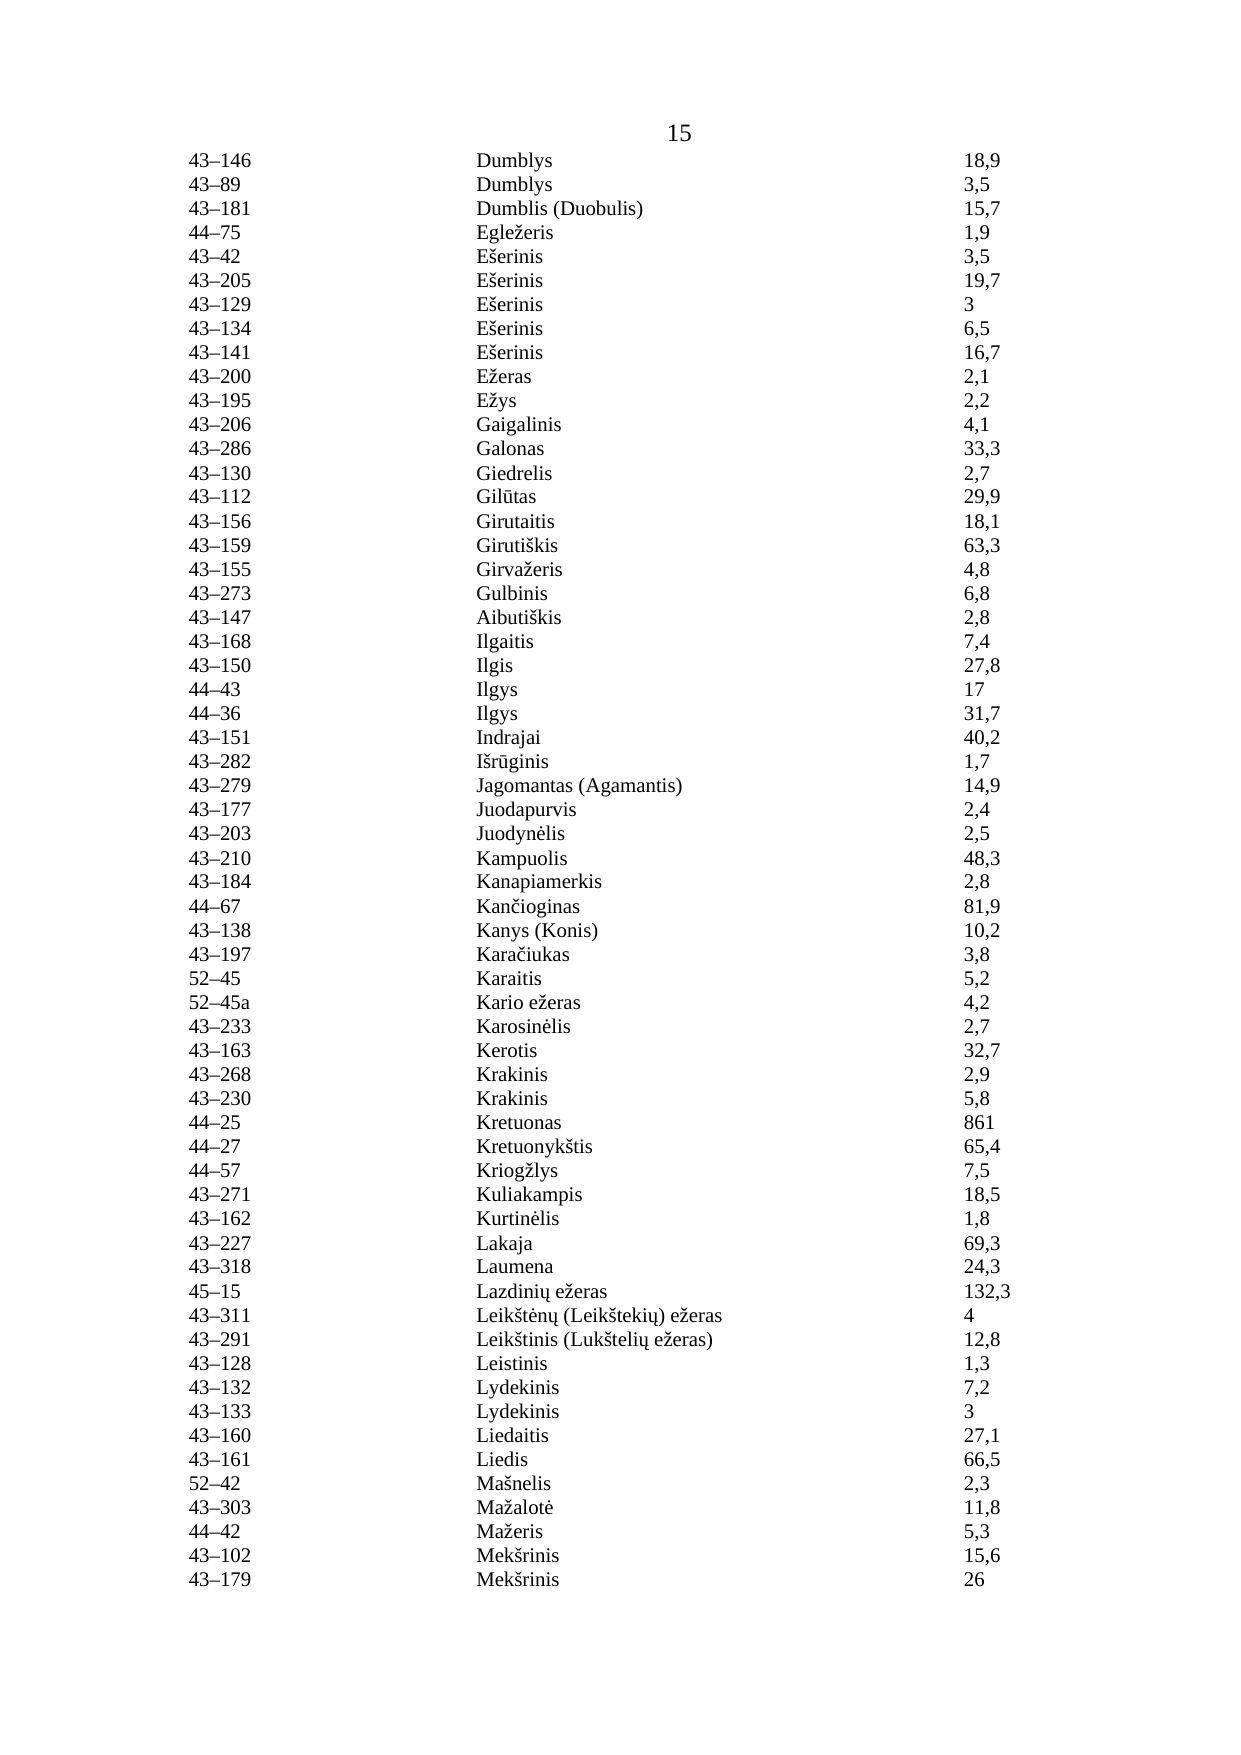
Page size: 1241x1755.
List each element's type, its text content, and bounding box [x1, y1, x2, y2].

table_cell 2,1 [953, 364, 1181, 388]
table_cell 19,7 [953, 268, 1181, 292]
table_cell 43–138 [177, 918, 465, 942]
table_cell 15,6 [953, 1543, 1181, 1567]
table_cell Ešerinis [465, 292, 952, 316]
table_cell Girutaitis [465, 509, 952, 533]
table_cell 43–206 [177, 412, 465, 436]
table_cell 3,5 [953, 244, 1181, 268]
table_cell 43–150 [177, 653, 465, 677]
table_cell 43–163 [177, 1038, 465, 1062]
table_cell 4,1 [953, 412, 1181, 436]
table_cell Galonas [465, 436, 952, 460]
table_cell 69,3 [953, 1230, 1181, 1254]
table_cell Krakinis [465, 1062, 952, 1086]
table_cell 43–132 [177, 1375, 465, 1399]
table_cell 52–45a [177, 990, 465, 1014]
table_cell Giedrelis [465, 460, 952, 484]
table_cell 43–141 [177, 340, 465, 364]
table_cell 43–318 [177, 1255, 465, 1278]
table_cell 2,7 [953, 1014, 1181, 1038]
table_cell 14,9 [953, 773, 1181, 797]
table_cell 43–286 [177, 436, 465, 460]
table_cell Lydekinis [465, 1375, 952, 1399]
table_cell 1,8 [953, 1206, 1181, 1230]
table_cell Mažalotė [465, 1495, 952, 1519]
table_cell 43–102 [177, 1543, 465, 1567]
table_cell Gilūtas [465, 485, 952, 508]
table_cell Krakinis [465, 1086, 952, 1110]
table_cell 52–42 [177, 1471, 465, 1495]
table_cell 44–67 [177, 894, 465, 918]
table_cell Leikštėnų (Leikštekių) ežeras [465, 1303, 952, 1327]
table_cell Kretuonas [465, 1110, 952, 1134]
table_cell 1,7 [953, 749, 1181, 773]
table_cell Leistinis [465, 1351, 952, 1375]
table_cell Egležeris [465, 220, 952, 244]
table_cell 43–203 [177, 821, 465, 845]
table_cell 32,7 [953, 1038, 1181, 1062]
table_cell 17 [953, 677, 1181, 701]
table_cell 2,9 [953, 1062, 1181, 1086]
table_cell 43–42 [177, 244, 465, 268]
table_cell Ežys [465, 388, 952, 412]
table_cell 43–291 [177, 1327, 465, 1351]
table_cell 3,5 [953, 172, 1181, 196]
table_cell 43–128 [177, 1351, 465, 1375]
table_cell 4,8 [953, 557, 1181, 581]
table_cell Kurtinėlis [465, 1206, 952, 1230]
table_cell 44–42 [177, 1519, 465, 1543]
table_cell 43–161 [177, 1447, 465, 1471]
table_cell 33,3 [953, 436, 1181, 460]
table_cell 43–230 [177, 1086, 465, 1110]
table_cell Mažeris [465, 1519, 952, 1543]
table_cell 18,5 [953, 1182, 1181, 1206]
table_cell 44–36 [177, 701, 465, 725]
table_cell Dumblys [465, 172, 952, 196]
table_cell 15,7 [953, 196, 1181, 220]
table_cell 6,5 [953, 316, 1181, 340]
table_cell Ilgys [465, 701, 952, 725]
table_cell Ešerinis [465, 244, 952, 268]
table_cell Kanys (Konis) [465, 918, 952, 942]
table_cell 44–27 [177, 1134, 465, 1158]
table_cell Kario ežeras [465, 990, 952, 1014]
table_cell 43–156 [177, 509, 465, 533]
table_cell Liedaitis [465, 1423, 952, 1447]
table_cell Kanapiamerkis [465, 870, 952, 893]
table_cell 1,9 [953, 220, 1181, 244]
table_cell 52–45 [177, 966, 465, 990]
table_cell 31,7 [953, 701, 1181, 725]
table_cell 18,1 [953, 509, 1181, 533]
table_cell Juodapurvis [465, 797, 952, 821]
table_cell 44–57 [177, 1158, 465, 1182]
table_cell 5,8 [953, 1086, 1181, 1110]
table_cell 27,1 [953, 1423, 1181, 1447]
table_cell 43–134 [177, 316, 465, 340]
table_cell Ilgaitis [465, 629, 952, 653]
table_cell 43–177 [177, 797, 465, 821]
table_cell 3,8 [953, 942, 1181, 966]
table_cell 43–160 [177, 1423, 465, 1447]
table_cell 44–75 [177, 220, 465, 244]
table_cell 2,4 [953, 797, 1181, 821]
table_cell 43–181 [177, 196, 465, 220]
table_cell Aibutiškis [465, 605, 952, 629]
table_cell Ešerinis [465, 268, 952, 292]
table_cell 43–271 [177, 1182, 465, 1206]
table_cell 43–162 [177, 1206, 465, 1230]
table_cell Karaitis [465, 966, 952, 990]
table_cell 43–155 [177, 557, 465, 581]
table_cell 16,7 [953, 340, 1181, 364]
table_cell 6,8 [953, 581, 1181, 605]
table_cell Kuliakampis [465, 1182, 952, 1206]
table_cell 12,8 [953, 1327, 1181, 1351]
table_cell 40,2 [953, 725, 1181, 749]
table_cell Ilgis [465, 653, 952, 677]
table_cell 18,9 [953, 148, 1181, 172]
table_cell Laumena [465, 1255, 952, 1278]
table_cell Mašnelis [465, 1471, 952, 1495]
table_cell 43–133 [177, 1399, 465, 1423]
table_cell Gulbinis [465, 581, 952, 605]
table_cell 5,3 [953, 1519, 1181, 1543]
table_cell 26 [953, 1567, 1181, 1591]
table_cell Ežeras [465, 364, 952, 388]
table_cell 63,3 [953, 533, 1181, 557]
table_cell Liedis [465, 1447, 952, 1471]
table_cell 43–311 [177, 1303, 465, 1327]
table_cell 132,3 [953, 1279, 1181, 1303]
table_cell 43–179 [177, 1567, 465, 1591]
table_cell 11,8 [953, 1495, 1181, 1519]
table_cell 2,7 [953, 460, 1181, 484]
table_cell 43–130 [177, 460, 465, 484]
table_cell 44–25 [177, 1110, 465, 1134]
table_cell 29,9 [953, 485, 1181, 508]
table_cell Lazdinių ežeras [465, 1279, 952, 1303]
table_cell 43–146 [177, 148, 465, 172]
table_cell Ešerinis [465, 340, 952, 364]
table_cell 45–15 [177, 1279, 465, 1303]
table_cell Kerotis [465, 1038, 952, 1062]
table_cell Leikštinis (Lukštelių ežeras) [465, 1327, 952, 1351]
table_cell 43–279 [177, 773, 465, 797]
table_cell 43–195 [177, 388, 465, 412]
table_cell 43–205 [177, 268, 465, 292]
table_cell Kriogžlys [465, 1158, 952, 1182]
table_cell 43–200 [177, 364, 465, 388]
table_cell Karosinėlis [465, 1014, 952, 1038]
table_cell 2,2 [953, 388, 1181, 412]
table_cell 43–129 [177, 292, 465, 316]
table_cell 66,5 [953, 1447, 1181, 1471]
table_cell 43–282 [177, 749, 465, 773]
table_cell 43–210 [177, 845, 465, 869]
table_cell 43–227 [177, 1230, 465, 1254]
table_cell Indrajai [465, 725, 952, 749]
table_cell Karačiukas [465, 942, 952, 966]
table_cell Lakaja [465, 1230, 952, 1254]
table_cell Kretuonykštis [465, 1134, 952, 1158]
table_cell 48,3 [953, 845, 1181, 869]
table_cell Gaigalinis [465, 412, 952, 436]
table_cell Girutiškis [465, 533, 952, 557]
table_cell 81,9 [953, 894, 1181, 918]
table_cell 43–159 [177, 533, 465, 557]
table_cell 2,3 [953, 1471, 1181, 1495]
table_cell Mekšrinis [465, 1543, 952, 1567]
table_cell Išrūginis [465, 749, 952, 773]
table_cell 2,8 [953, 870, 1181, 893]
table_cell Juodynėlis [465, 821, 952, 845]
table_cell 7,5 [953, 1158, 1181, 1182]
table_cell 43–89 [177, 172, 465, 196]
table_cell Lydekinis [465, 1399, 952, 1423]
table_cell 7,2 [953, 1375, 1181, 1399]
table_cell Ešerinis [465, 316, 952, 340]
table_cell Ilgys [465, 677, 952, 701]
table_cell 3 [953, 292, 1181, 316]
table_cell 43–168 [177, 629, 465, 653]
table_cell 7,4 [953, 629, 1181, 653]
table_cell 2,5 [953, 821, 1181, 845]
table_cell 27,8 [953, 653, 1181, 677]
table_cell 1,3 [953, 1351, 1181, 1375]
table_cell Jagomantas (Agamantis) [465, 773, 952, 797]
table_cell Dumblis (Duobulis) [465, 196, 952, 220]
table_cell 43–147 [177, 605, 465, 629]
table_cell 10,2 [953, 918, 1181, 942]
table_cell 4,2 [953, 990, 1181, 1014]
table_cell 3 [953, 1399, 1181, 1423]
table_cell 43–184 [177, 870, 465, 893]
table_cell 24,3 [953, 1255, 1181, 1278]
table_cell Girvažeris [465, 557, 952, 581]
table_cell 5,2 [953, 966, 1181, 990]
table_cell 2,8 [953, 605, 1181, 629]
table_cell 43–303 [177, 1495, 465, 1519]
table_cell Kančioginas [465, 894, 952, 918]
table_cell 861 [953, 1110, 1181, 1134]
table_cell 43–151 [177, 725, 465, 749]
table_cell 43–268 [177, 1062, 465, 1086]
table_cell 43–273 [177, 581, 465, 605]
table_cell Mekšrinis [465, 1567, 952, 1591]
table_cell Kampuolis [465, 845, 952, 869]
table_cell 4 [953, 1303, 1181, 1327]
table_cell 65,4 [953, 1134, 1181, 1158]
table_cell 43–197 [177, 942, 465, 966]
table_cell Dumblys [465, 148, 952, 172]
table_cell 44–43 [177, 677, 465, 701]
table_cell 43–233 [177, 1014, 465, 1038]
table_cell 43–112 [177, 485, 465, 508]
